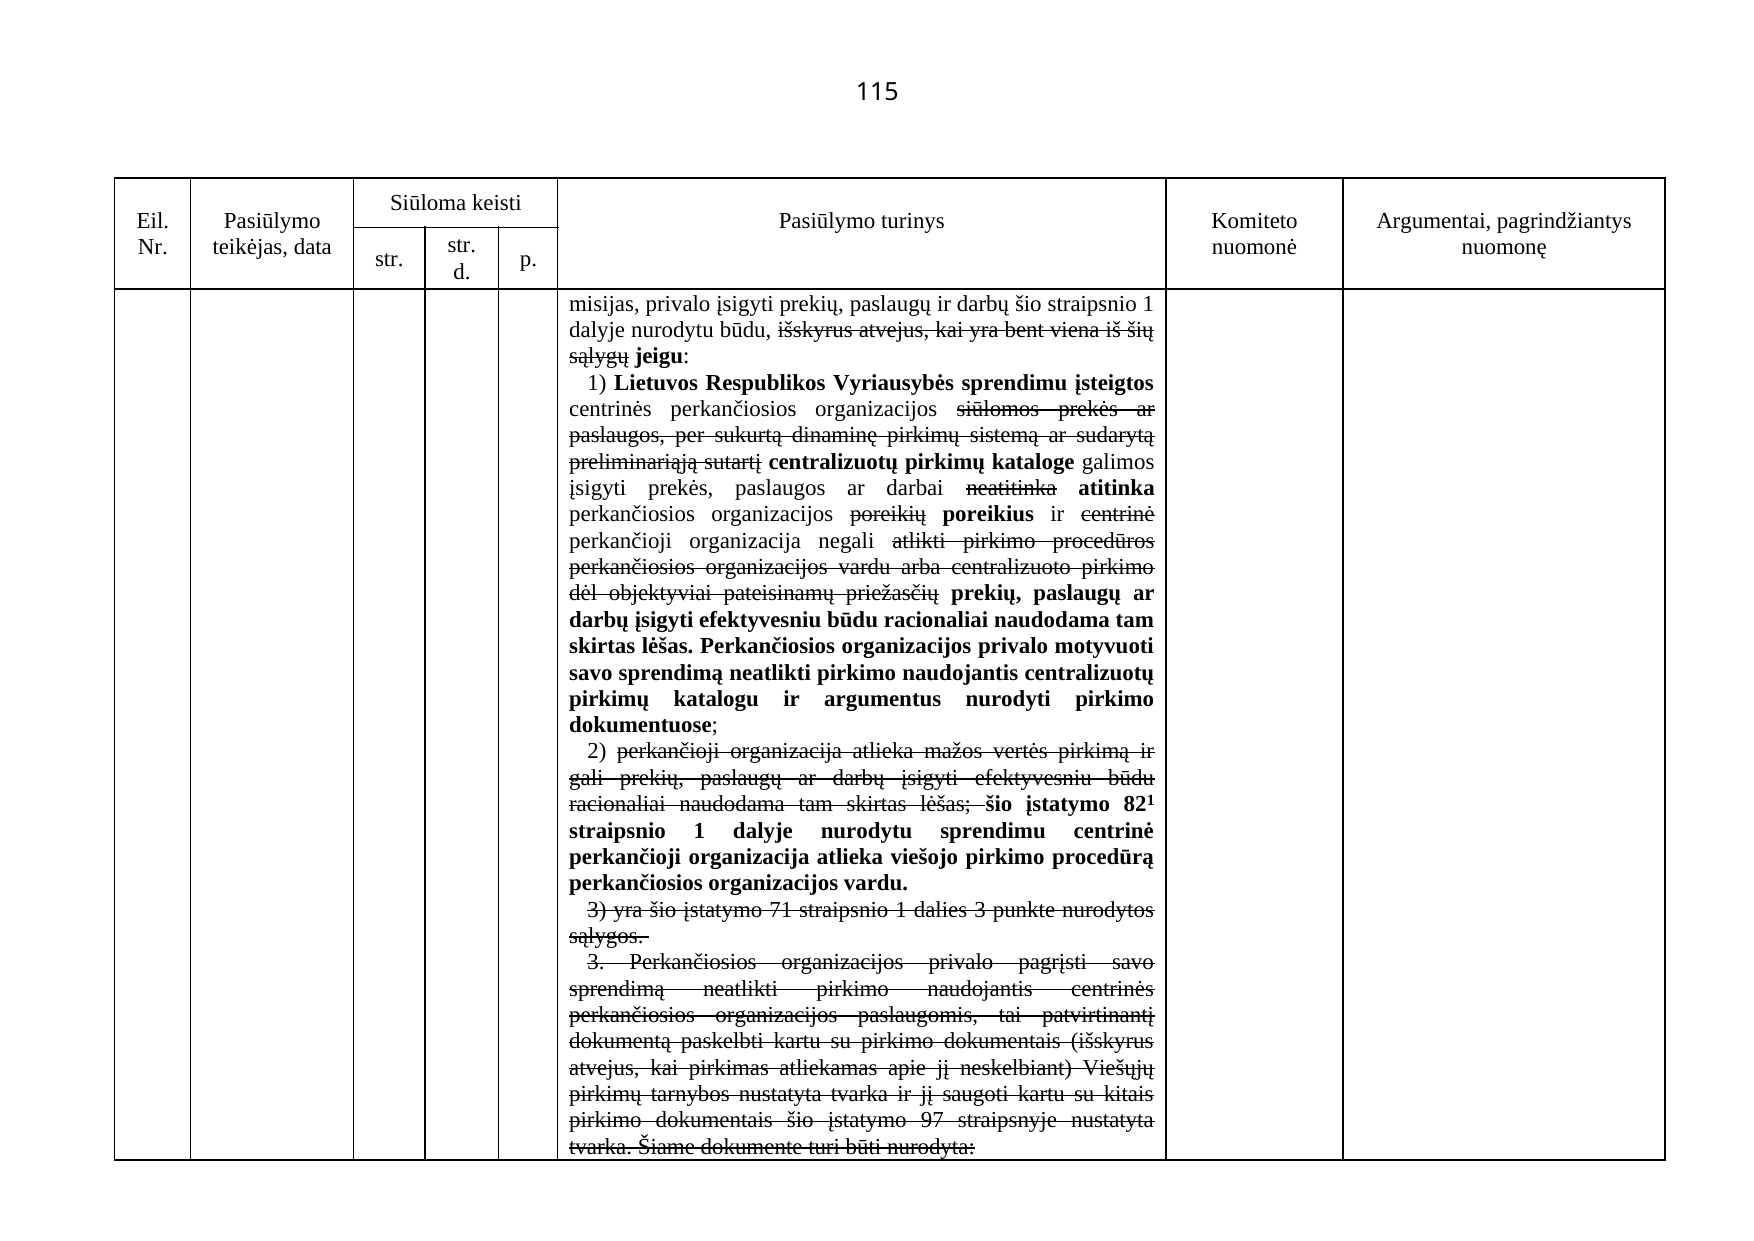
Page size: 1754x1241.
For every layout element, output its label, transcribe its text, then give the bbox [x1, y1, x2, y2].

table_header Pasiūlymo teikėjas, data [191, 179, 353, 288]
table_cell [115, 290, 190, 1159]
table_cell p. [499, 228, 557, 288]
table_cell [499, 290, 557, 1159]
table_header Siūloma keisti [354, 179, 557, 226]
table_cell [1167, 290, 1342, 1159]
table_cell [191, 290, 353, 1159]
table_header Pasiūlymo turinys [558, 179, 1165, 288]
table_header Argumentai, pagrindžiantys nuomonę [1344, 179, 1664, 288]
table_cell str. d. [426, 228, 498, 288]
table_cell str. [354, 228, 424, 288]
table_header Eil. Nr. [115, 179, 190, 288]
table_cell [426, 290, 498, 1159]
table_cell [354, 290, 424, 1159]
table_header Komiteto nuomonė [1167, 179, 1342, 288]
table_cell [1344, 290, 1664, 1159]
table_cell misijas, privalo įsigyti prekių, paslaugų ir darbų šio straipsnio 1 dalyje nurodytu būdu, išskyrus atvejus, kai yra bent viena iš šių sąlygų jeigu: 1) Lietuvos Respublikos Vyriausybės sprendimu įsteigtos centrinės perkančiosios organizacijos siūlomos prekės ar paslaugos, per sukurtą dinaminę pirkimų sistemą ar sudarytą preliminariąją sutartį centralizuotų pirkimų kataloge galimos įsigyti prekės, paslaugos ar darbai neatitinka atitinka perkančiosios organizacijos poreikių poreikius ir centrinė perkančioji organizacija negali atlikti pirkimo procedūros perkančiosios organizacijos vardu arba centralizuoto pirkimo dėl objektyviai pateisinamų priežasčių prekių, paslaugų ar darbų įsigyti efektyvesniu būdu racionaliai naudodama tam skirtas lėšas. Perkančiosios organizacijos privalo motyvuoti savo sprendimą neatlikti pirkimo naudojantis centralizuotų pirkimų katalogu ir argumentus nurodyti pirkimo dokumentuose; 2) perkančioji organizacija atlieka mažos vertės pirkimą ir gali prekių, paslaugų ar darbų įsigyti efektyvesniu būdu racionaliai naudodama tam skirtas lėšas; šio įstatymo 821 straipsnio 1 dalyje nurodytu sprendimu centrinė perkančioji organizacija atlieka viešojo pirkimo procedūrą perkančiosios organizacijos vardu. 3) yra šio įstatymo 71 straipsnio 1 dalies 3 punkte nurodytos sąlygos. 3. Perkančiosios organizacijos privalo pagrįsti savo sprendimą neatlikti pirkimo naudojantis centrinės perkančiosios organizacijos paslaugomis, tai patvirtinantį dokumentą paskelbti kartu su pirkimo dokumentais (išskyrus atvejus, kai pirkimas atliekamas apie jį neskelbiant) Viešųjų pirkimų tarnybos nustatyta tvarka ir jį saugoti kartu su kitais pirkimo dokumentais šio įstatymo 97 straipsnyje nustatyta tvarka. Šiame dokumente turi būti nurodyta: [558, 290, 1165, 1159]
